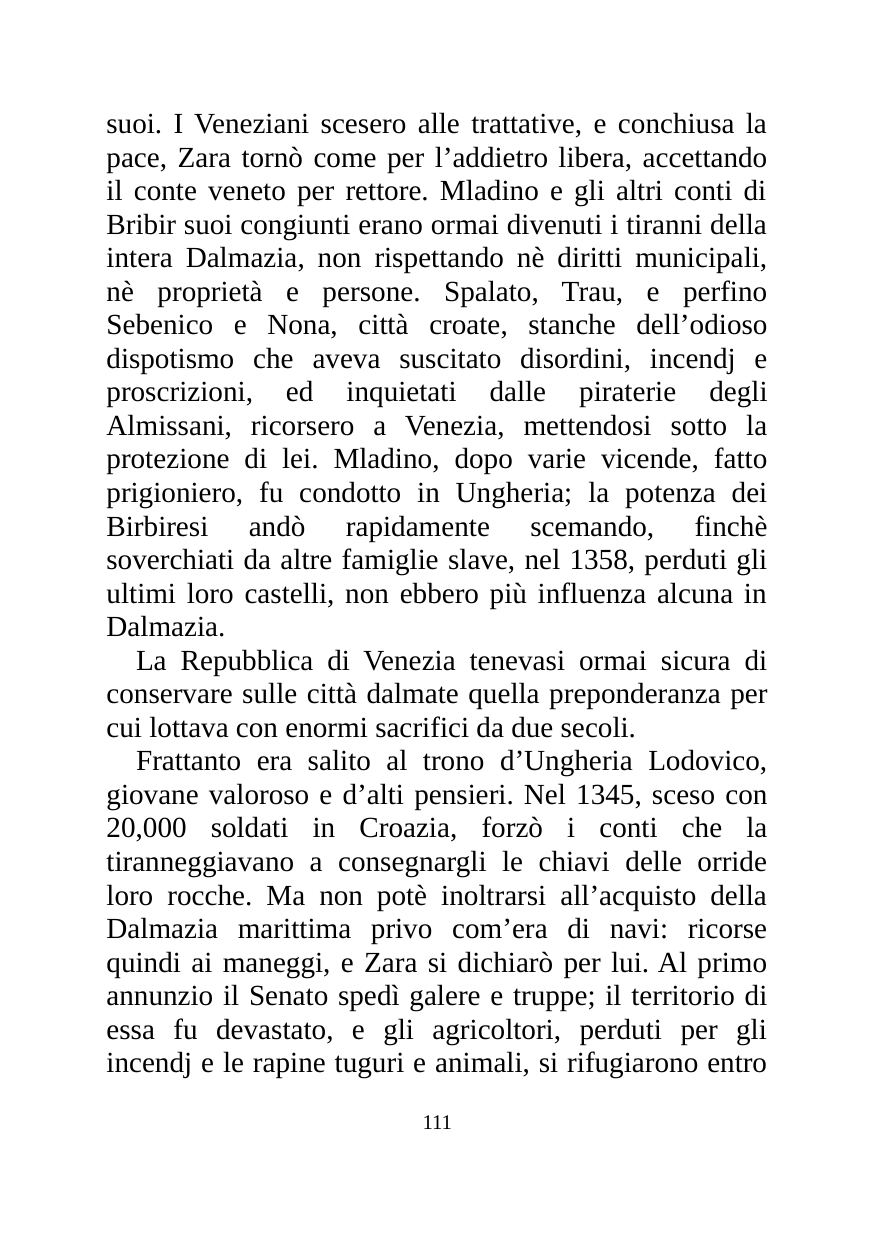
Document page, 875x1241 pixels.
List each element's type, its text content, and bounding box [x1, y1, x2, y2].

text La Repubblica di Venezia tenevasi ormai sicura di conservare sulle città dalmate quella preponderanza per cui lottava con enormi sacrifici da due secoli. [106, 643, 768, 743]
text Frattanto era salito al trono d’Ungheria Lodovico, giovane valoroso e d’alti pensieri. Nel 1345, sceso con 20,000 soldati in Croazia, forzò i conti che la tiranneggiavano a consegnargli le chiavi delle orride loro rocche. Ma non potè inoltrarsi all’acquisto della Dalmazia marittima privo com’era di navi: ricorse quindi ai maneggi, e Zara si dichiarò per lui. Al primo annunzio il Senato spedì galere e truppe; il territorio di essa fu devastato, e gli agricoltori, perduti per gli incendj e le rapine tuguri e animali, si rifugiarono entro [106, 743, 768, 1079]
text suoi. I Veneziani scesero alle trattative, e conchiusa la pace, Zara tornò come per l’addietro libera, accettando il conte veneto per rettore. Mladino e gli altri conti di Bribir suoi congiunti erano ormai divenuti i tiranni della intera Dalmazia, non rispettando nè diritti municipali, nè proprietà e persone. Spalato, Trau, e perfino Sebenico e Nona, città croate, stanche dell’odioso dispotismo che aveva suscitato disordini, incendj e proscrizioni, ed inquietati dalle piraterie degli Almissani, ricorsero a Venezia, mettendosi sotto la protezione di lei. Mladino, dopo varie vicende, fatto prigioniero, fu condotto in Ungheria; la potenza dei Birbiresi andò rapidamente scemando, finchè soverchiati da altre famiglie slave, nel 1358, perduti gli ultimi loro castelli, non ebbero più influenza alcuna in Dalmazia. [106, 106, 768, 643]
